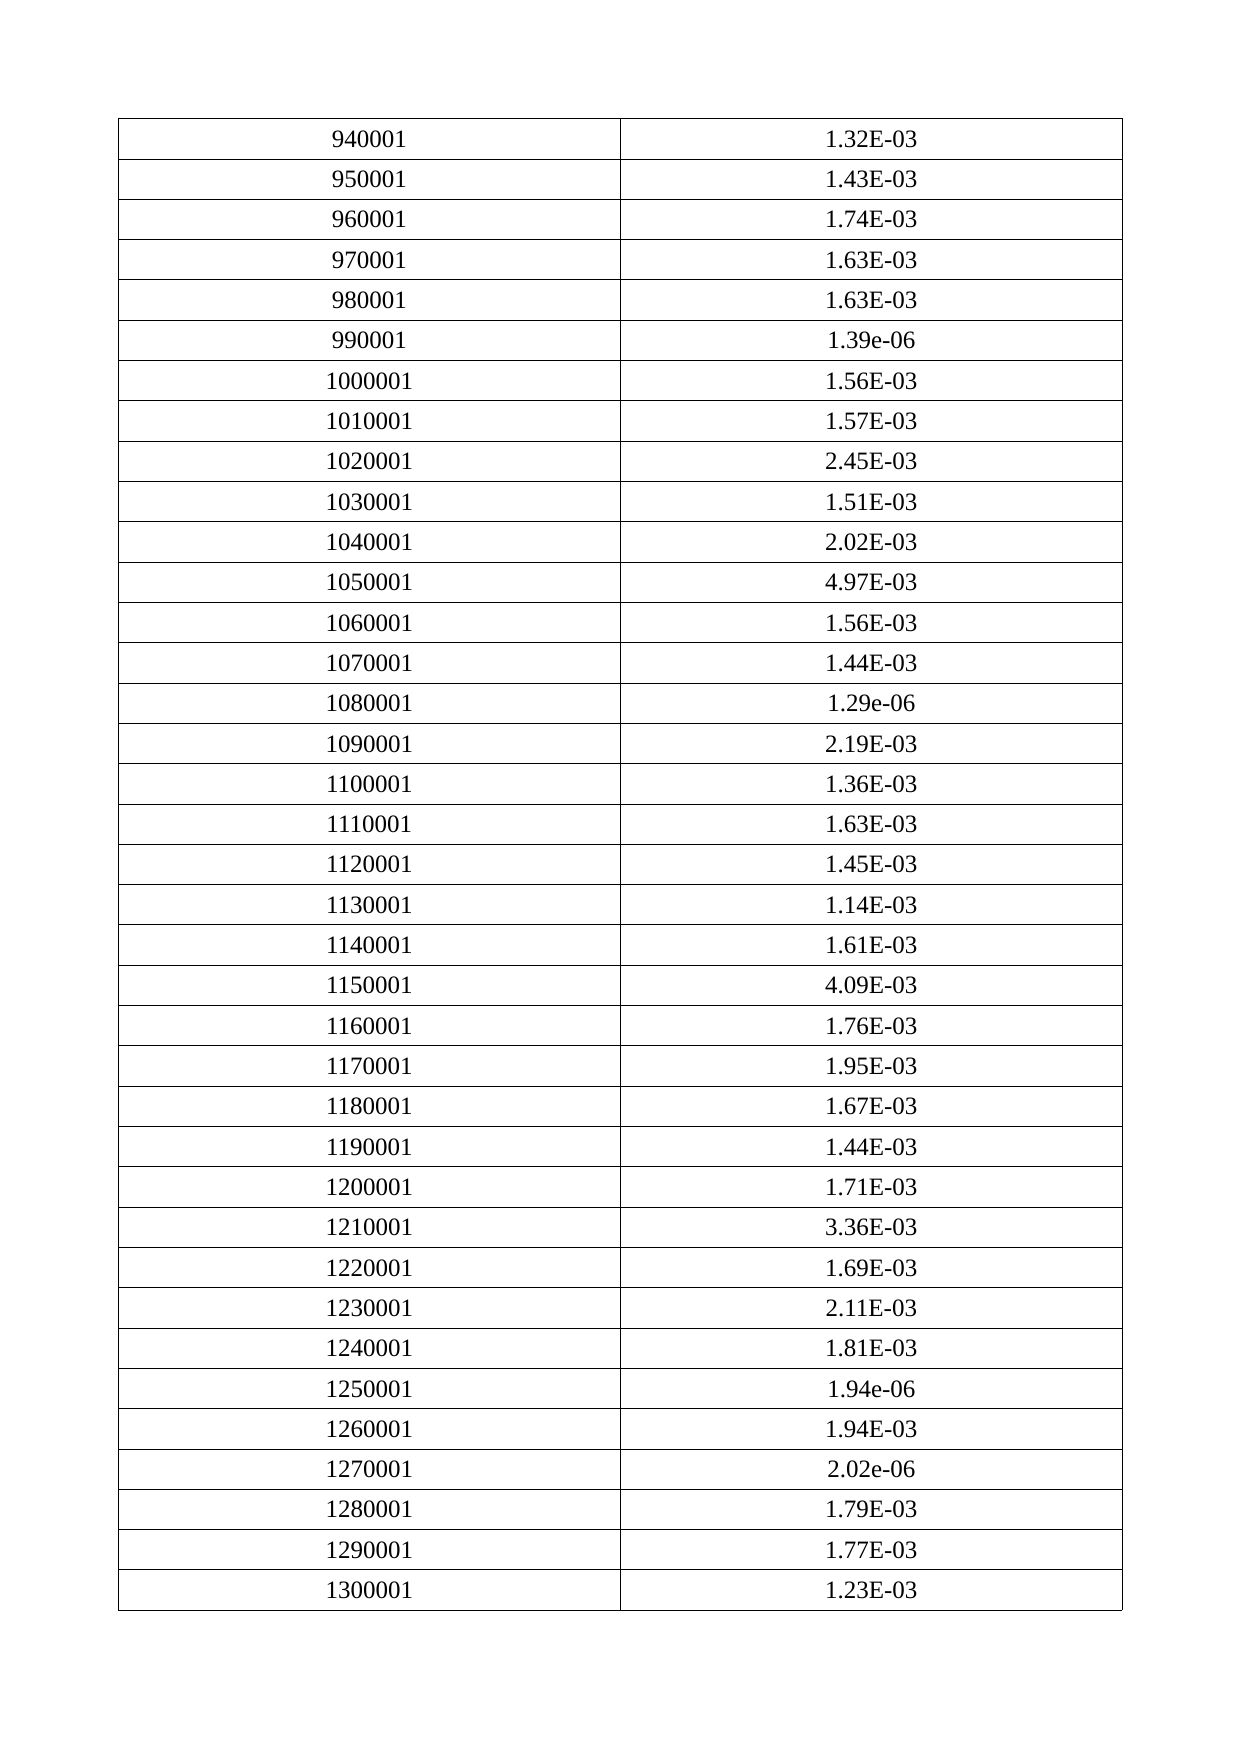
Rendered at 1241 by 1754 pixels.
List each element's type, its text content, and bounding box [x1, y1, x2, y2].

table_cell 1260001 [119, 1409, 620, 1448]
table_cell 1040001 [119, 522, 620, 562]
table_cell 1,44E-03 [621, 1127, 1122, 1166]
table_cell 4,09E-03 [621, 966, 1122, 1005]
table_cell 1270001 [119, 1450, 620, 1489]
table_cell 1190001 [119, 1127, 620, 1166]
table_cell 1,57E-03 [621, 401, 1122, 441]
table_cell 1,81E-03 [621, 1329, 1122, 1368]
table_cell 1060001 [119, 603, 620, 642]
table_cell 1,14E-03 [621, 885, 1122, 924]
table_cell 1,56E-03 [621, 361, 1122, 400]
table_cell 1,74E-03 [621, 200, 1122, 239]
table_cell 1150001 [119, 966, 620, 1005]
table_cell 990001 [119, 321, 620, 360]
table_cell 1,63E-03 [621, 280, 1122, 320]
table_cell 1240001 [119, 1329, 620, 1368]
table_cell 950001 [119, 160, 620, 199]
table_cell 970001 [119, 240, 620, 279]
table_cell 1.39e-06 [621, 321, 1122, 360]
table_cell 1,71E-03 [621, 1167, 1122, 1207]
table_cell 1170001 [119, 1046, 620, 1086]
table_cell 2.02e-06 [621, 1450, 1122, 1489]
table_cell 1,56E-03 [621, 603, 1122, 642]
table_cell 3,36E-03 [621, 1208, 1122, 1247]
table_cell 1140001 [119, 925, 620, 965]
table_cell 1280001 [119, 1490, 620, 1529]
table_cell 1050001 [119, 563, 620, 602]
table_cell 1020001 [119, 442, 620, 481]
table_cell 1,95E-03 [621, 1046, 1122, 1086]
table_cell 980001 [119, 280, 620, 320]
table_cell 1290001 [119, 1530, 620, 1569]
table_cell 1,67E-03 [621, 1087, 1122, 1126]
table_cell 1,43E-03 [621, 160, 1122, 199]
table_cell 940001 [119, 119, 620, 158]
table_cell 2,45E-03 [621, 442, 1122, 481]
table_cell 1,79E-03 [621, 1490, 1122, 1529]
table_cell 1110001 [119, 805, 620, 844]
table_cell 1000001 [119, 361, 620, 400]
table_cell 1100001 [119, 764, 620, 803]
table_cell 1080001 [119, 684, 620, 723]
table_cell 1,23E-03 [621, 1570, 1122, 1610]
table_cell 1.29e-06 [621, 684, 1122, 723]
table_cell 1,63E-03 [621, 240, 1122, 279]
table_cell 1250001 [119, 1369, 620, 1408]
table_cell 1210001 [119, 1208, 620, 1247]
table_cell 1090001 [119, 724, 620, 763]
table_cell 1,32E-03 [621, 119, 1122, 158]
table_cell 1160001 [119, 1006, 620, 1045]
table_cell 1,63E-03 [621, 805, 1122, 844]
table_cell 1120001 [119, 845, 620, 884]
table_cell 1070001 [119, 643, 620, 682]
table_cell 1300001 [119, 1570, 620, 1610]
table_cell 2,19E-03 [621, 724, 1122, 763]
table_cell 1,61E-03 [621, 925, 1122, 965]
table_cell 1,94E-03 [621, 1409, 1122, 1448]
table_cell 2,11E-03 [621, 1288, 1122, 1327]
table_cell 1220001 [119, 1248, 620, 1287]
table_cell 1010001 [119, 401, 620, 441]
table_cell 4,97E-03 [621, 563, 1122, 602]
table_cell 1,69E-03 [621, 1248, 1122, 1287]
table_cell 1.94e-06 [621, 1369, 1122, 1408]
table_cell 1,77E-03 [621, 1530, 1122, 1569]
table_cell 2,02E-03 [621, 522, 1122, 562]
table_cell 1,44E-03 [621, 643, 1122, 682]
table_cell 1,76E-03 [621, 1006, 1122, 1045]
table_cell 1,45E-03 [621, 845, 1122, 884]
table_cell 1030001 [119, 482, 620, 521]
table_cell 1,51E-03 [621, 482, 1122, 521]
table_cell 1130001 [119, 885, 620, 924]
table_cell 1230001 [119, 1288, 620, 1327]
table_cell 1180001 [119, 1087, 620, 1126]
table_cell 1200001 [119, 1167, 620, 1207]
table_cell 960001 [119, 200, 620, 239]
table_cell 1,36E-03 [621, 764, 1122, 803]
